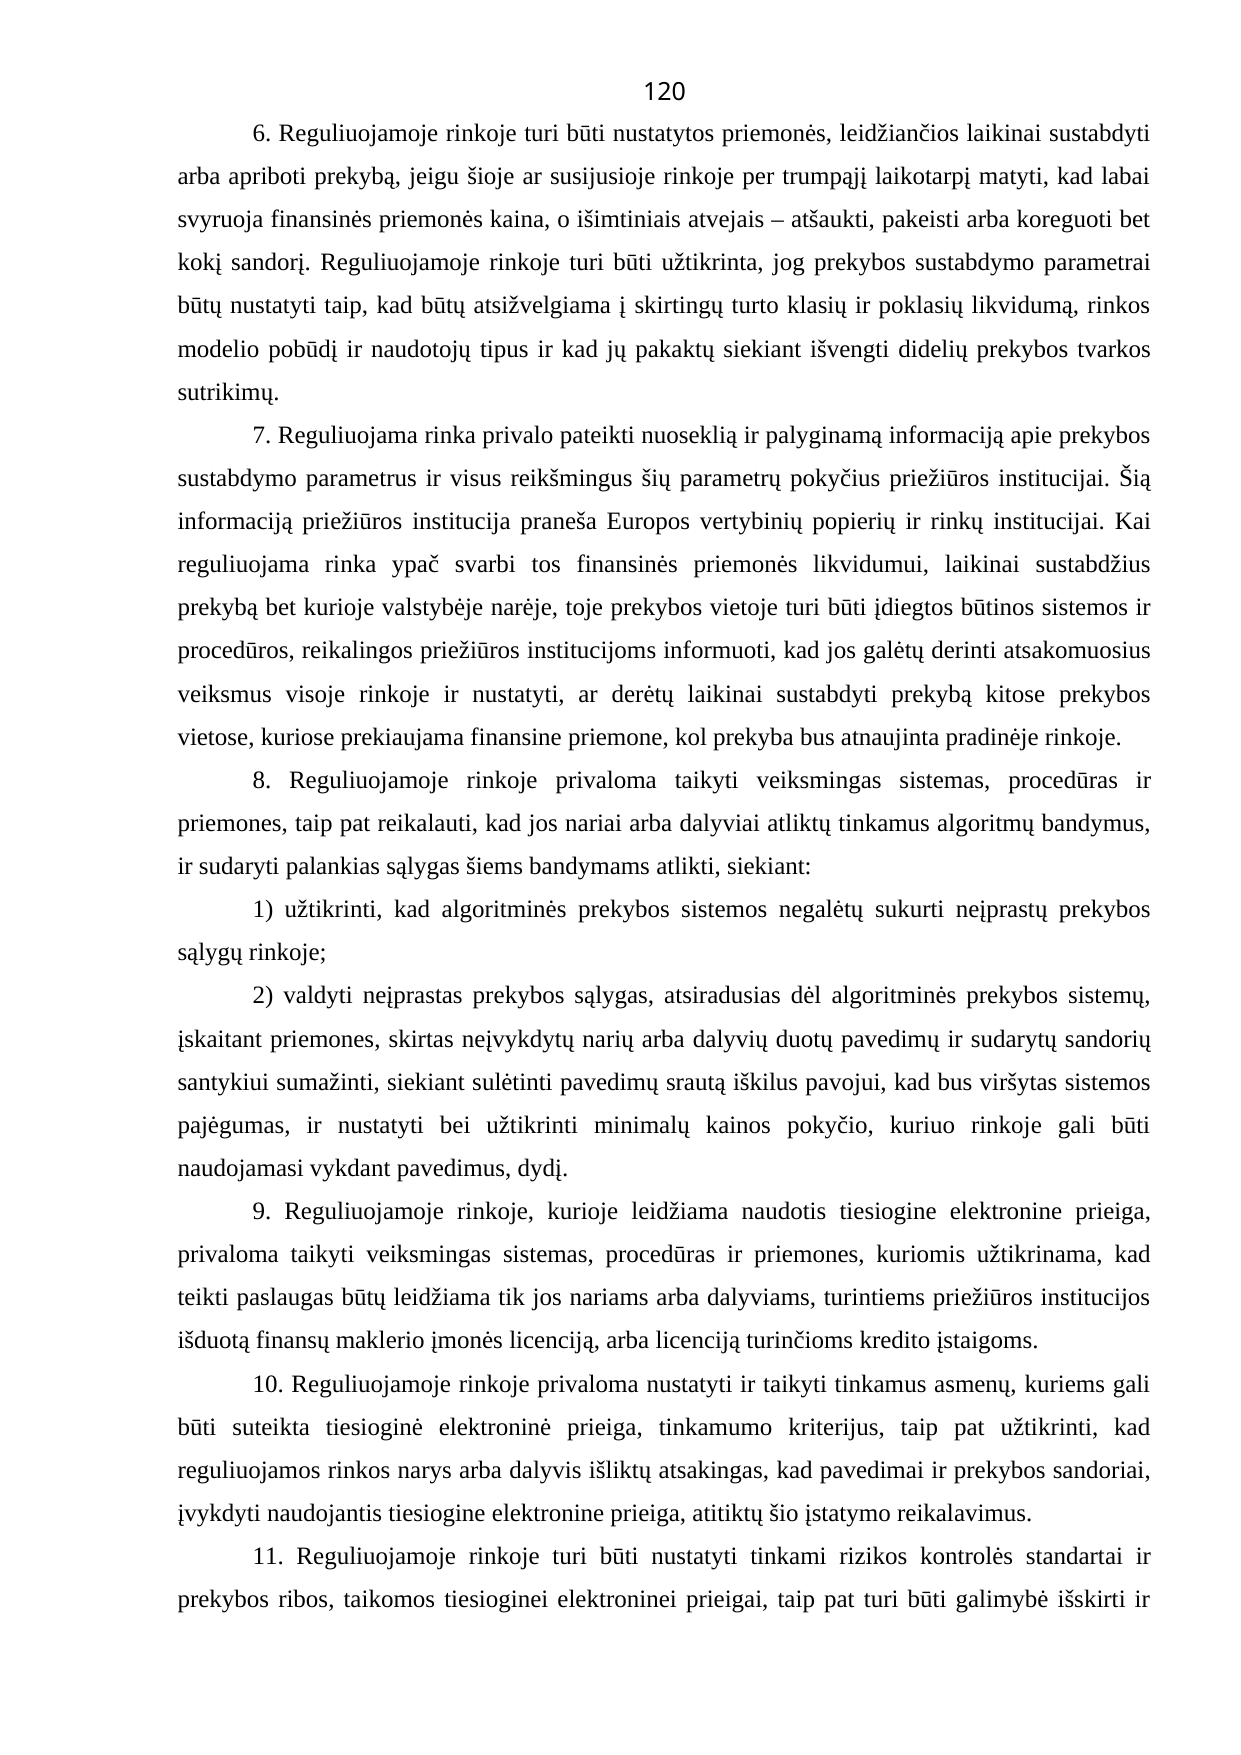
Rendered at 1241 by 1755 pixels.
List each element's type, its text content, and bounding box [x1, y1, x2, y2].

text 10. Reguliuojamoje rinkoje privaloma nustatyti ir taikyti tinkamus asmenų, kuriems gali būti suteikta tiesioginė elektroninė prieiga, tinkamumo kriterijus, taip pat užtikrinti, kad reguliuojamos rinkos narys arba dalyvis išliktų atsakingas, kad pavedimai ir prekybos sandoriai, įvykdyti naudojantis tiesiogine elektronine prieiga, atitiktų šio įstatymo reikalavimus. [177, 1369, 1152, 1527]
text 7. Reguliuojama rinka privalo pateikti nuoseklią ir palyginamą informaciją apie prekybos sustabdymo parametrus ir visus reikšmingus šių parametrų pokyčius priežiūros institucijai. Šią informaciją priežiūros institucija praneša Europos vertybinių popierių ir rinkų institucijai. Kai reguliuojama rinka ypač svarbi tos finansinės priemonės likvidumui, laikinai sustabdžius prekybą bet kurioje valstybėje narėje, toje prekybos vietoje turi būti įdiegtos būtinos sistemos ir procedūros, reikalingos priežiūros institucijoms informuoti, kad jos galėtų derinti atsakomuosius veiksmus visoje rinkoje ir nustatyti, ar derėtų laikinai sustabdyti prekybą kitose prekybos vietose, kuriose prekiaujama finansine priemone, kol prekyba bus atnaujinta pradinėje rinkoje. [177, 420, 1152, 751]
text 6. Reguliuojamoje rinkoje turi būti nustatytos priemonės, leidžiančios laikinai sustabdyti arba apriboti prekybą, jeigu šioje ar susijusioje rinkoje per trumpąjį laikotarpį matyti, kad labai svyruoja finansinės priemonės kaina, o išimtiniais atvejais – atšaukti, pakeisti arba koreguoti bet kokį sandorį. Reguliuojamoje rinkoje turi būti užtikrinta, jog prekybos sustabdymo parametrai būtų nustatyti taip, kad būtų atsižvelgiama į skirtingų turto klasių ir poklasių likvidumą, rinkos modelio pobūdį ir naudotojų tipus ir kad jų pakaktų siekiant išvengti didelių prekybos tvarkos sutrikimų. [177, 118, 1152, 406]
text 1) užtikrinti, kad algoritminės prekybos sistemos negalėtų sukurti neįprastų prekybos sąlygų rinkoje; [177, 894, 1152, 966]
text 2) valdyti neįprastas prekybos sąlygas, atsiradusias dėl algoritminės prekybos sistemų, įskaitant priemones, skirtas neįvykdytų narių arba dalyvių duotų pavedimų ir sudarytų sandorių santykiui sumažinti, siekiant sulėtinti pavedimų srautą iškilus pavojui, kad bus viršytas sistemos pajėgumas, ir nustatyti bei užtikrinti minimalų kainos pokyčio, kuriuo rinkoje gali būti naudojamasi vykdant pavedimus, dydį. [177, 981, 1152, 1182]
text 9. Reguliuojamoje rinkoje, kurioje leidžiama naudotis tiesiogine elektronine prieiga, privaloma taikyti veiksmingas sistemas, procedūras ir priemones, kuriomis užtikrinama, kad teikti paslaugas būtų leidžiama tik jos nariams arba dalyviams, turintiems priežiūros institucijos išduotą finansų maklerio įmonės licenciją, arba licenciją turinčioms kredito įstaigoms. [177, 1196, 1152, 1354]
text 8. Reguliuojamoje rinkoje privaloma taikyti veiksmingas sistemas, procedūras ir priemones, taip pat reikalauti, kad jos nariai arba dalyviai atliktų tinkamus algoritmų bandymus, ir sudaryti palankias sąlygas šiems bandymams atlikti, siekiant: [177, 765, 1152, 880]
text 11. Reguliuojamoje rinkoje turi būti nustatyti tinkami rizikos kontrolės standartai ir prekybos ribos, taikomos tiesioginei elektroninei prieigai, taip pat turi būti galimybė išskirti ir [177, 1541, 1152, 1613]
